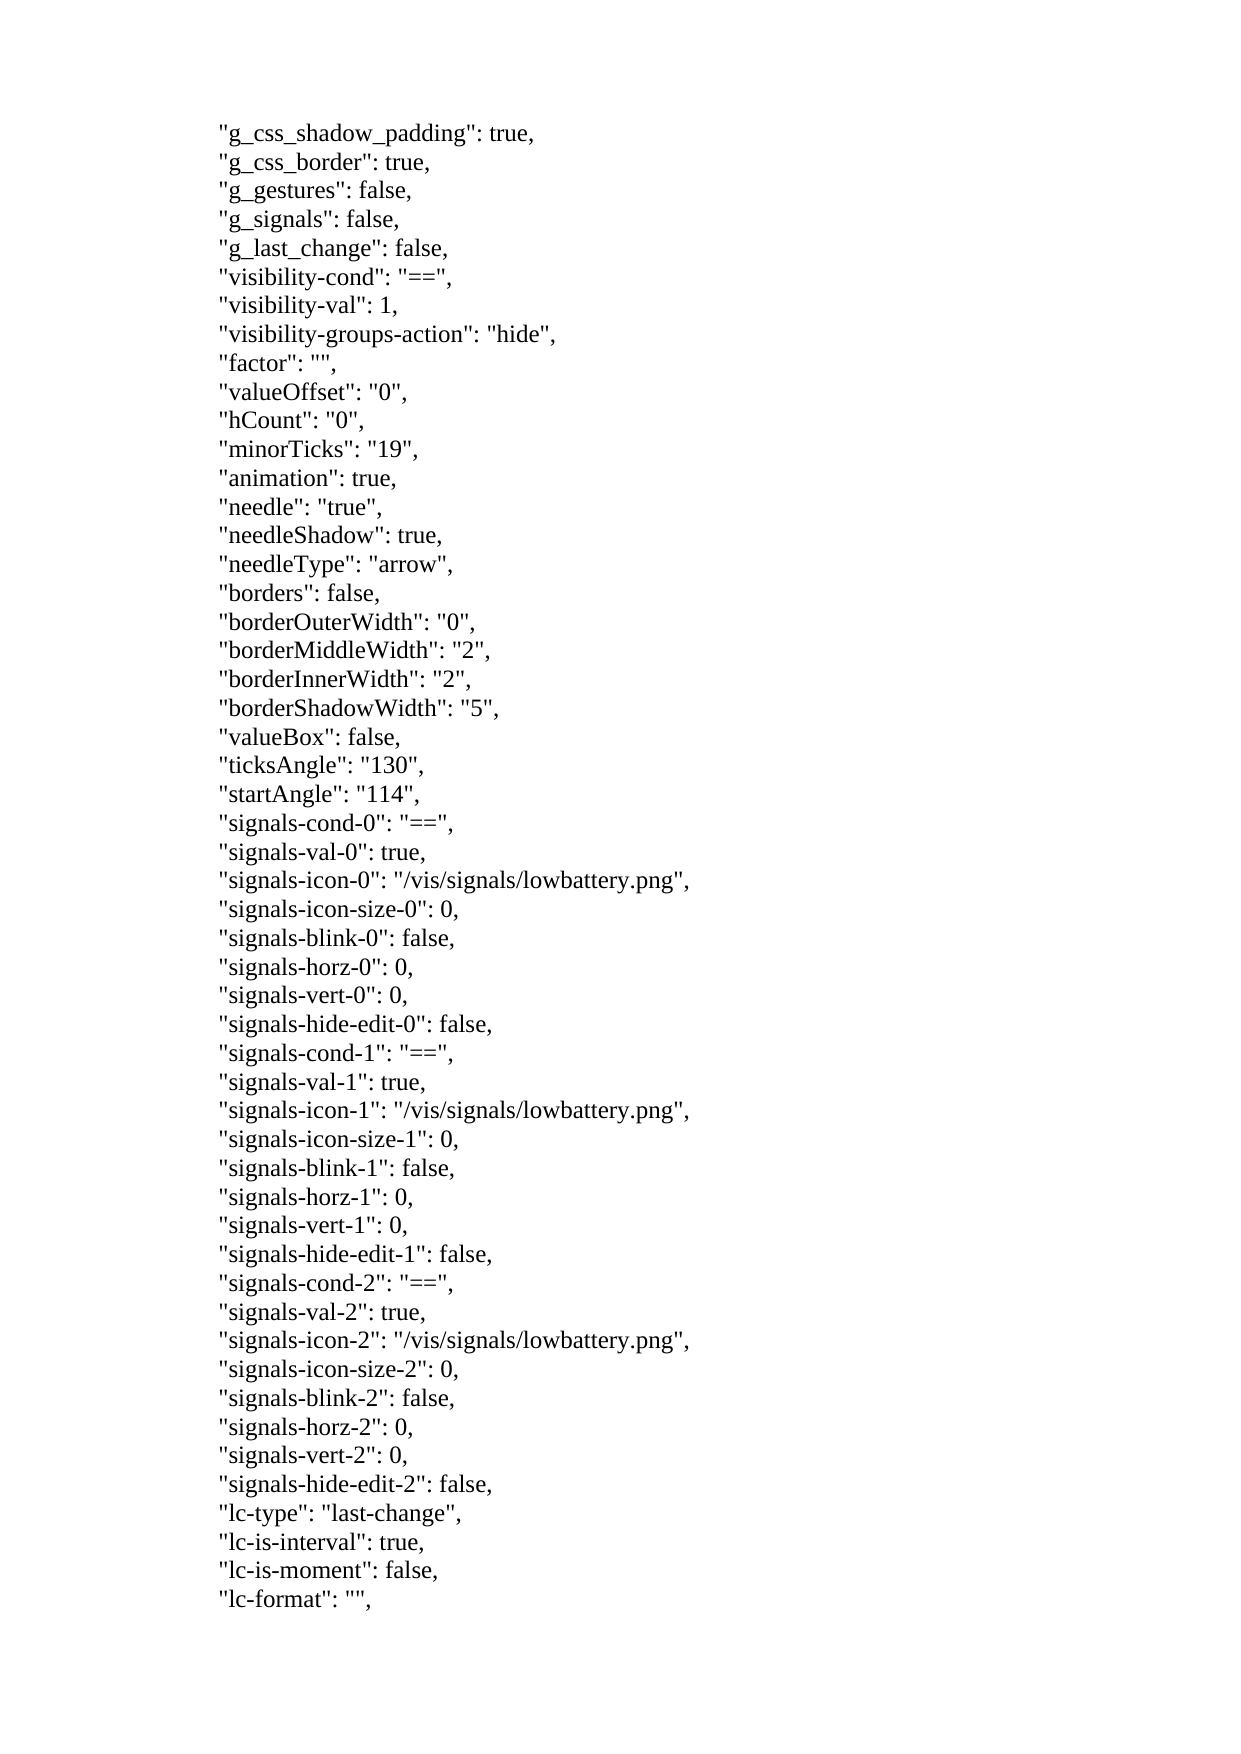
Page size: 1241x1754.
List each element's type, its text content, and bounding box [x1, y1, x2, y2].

text "signals-horz-2": 0, [118, 1412, 1122, 1441]
text "signals-horz-0": 0, [118, 952, 1122, 981]
text "signals-val-2": true, [118, 1297, 1122, 1326]
text "signals-hide-edit-0": false, [118, 1009, 1122, 1038]
text "borderMiddleWidth": "2", [118, 636, 1122, 664]
text "needle": "true", [118, 492, 1122, 521]
text "signals-blink-0": false, [118, 923, 1122, 952]
text "signals-val-1": true, [118, 1067, 1122, 1096]
text "borderShadowWidth": "5", [118, 693, 1122, 722]
text "signals-blink-2": false, [118, 1383, 1122, 1412]
text "signals-cond-0": "==", [118, 808, 1122, 837]
text "signals-icon-size-0": 0, [118, 894, 1122, 923]
text "signals-cond-1": "==", [118, 1038, 1122, 1067]
text "g_css_shadow_padding": true, [118, 118, 1122, 147]
text "visibility-cond": "==", [118, 262, 1122, 291]
text "lc-type": "last-change", [118, 1498, 1122, 1527]
text "signals-vert-2": 0, [118, 1441, 1122, 1469]
text "borderOuterWidth": "0", [118, 607, 1122, 636]
text "visibility-val": 1, [118, 291, 1122, 319]
text "hCount": "0", [118, 406, 1122, 434]
text "signals-icon-2": "/vis/signals/lowbattery.png", [118, 1326, 1122, 1354]
text "borders": false, [118, 578, 1122, 607]
text "signals-horz-1": 0, [118, 1182, 1122, 1211]
text "signals-icon-size-1": 0, [118, 1124, 1122, 1153]
text "signals-icon-1": "/vis/signals/lowbattery.png", [118, 1096, 1122, 1124]
text "g_css_border": true, [118, 147, 1122, 176]
text "minorTicks": "19", [118, 434, 1122, 463]
text "signals-cond-2": "==", [118, 1268, 1122, 1297]
text "signals-blink-1": false, [118, 1153, 1122, 1182]
text "lc-is-interval": true, [118, 1527, 1122, 1556]
text "signals-vert-1": 0, [118, 1211, 1122, 1239]
text "visibility-groups-action": "hide", [118, 319, 1122, 348]
text "borderInnerWidth": "2", [118, 664, 1122, 693]
text "g_signals": false, [118, 204, 1122, 233]
text "valueBox": false, [118, 722, 1122, 751]
text "factor": "", [118, 348, 1122, 377]
text "g_last_change": false, [118, 233, 1122, 262]
text "signals-icon-0": "/vis/signals/lowbattery.png", [118, 866, 1122, 894]
text "ticksAngle": "130", [118, 751, 1122, 779]
text "lc-is-moment": false, [118, 1556, 1122, 1584]
text "lc-format": "", [118, 1584, 1122, 1613]
text "signals-val-0": true, [118, 837, 1122, 866]
text "g_gestures": false, [118, 176, 1122, 204]
text "valueOffset": "0", [118, 377, 1122, 406]
text "needleType": "arrow", [118, 549, 1122, 578]
text "signals-icon-size-2": 0, [118, 1354, 1122, 1383]
text "signals-hide-edit-2": false, [118, 1469, 1122, 1498]
text "animation": true, [118, 463, 1122, 492]
text "signals-hide-edit-1": false, [118, 1239, 1122, 1268]
text "startAngle": "114", [118, 779, 1122, 808]
text "signals-vert-0": 0, [118, 981, 1122, 1009]
text "needleShadow": true, [118, 521, 1122, 549]
